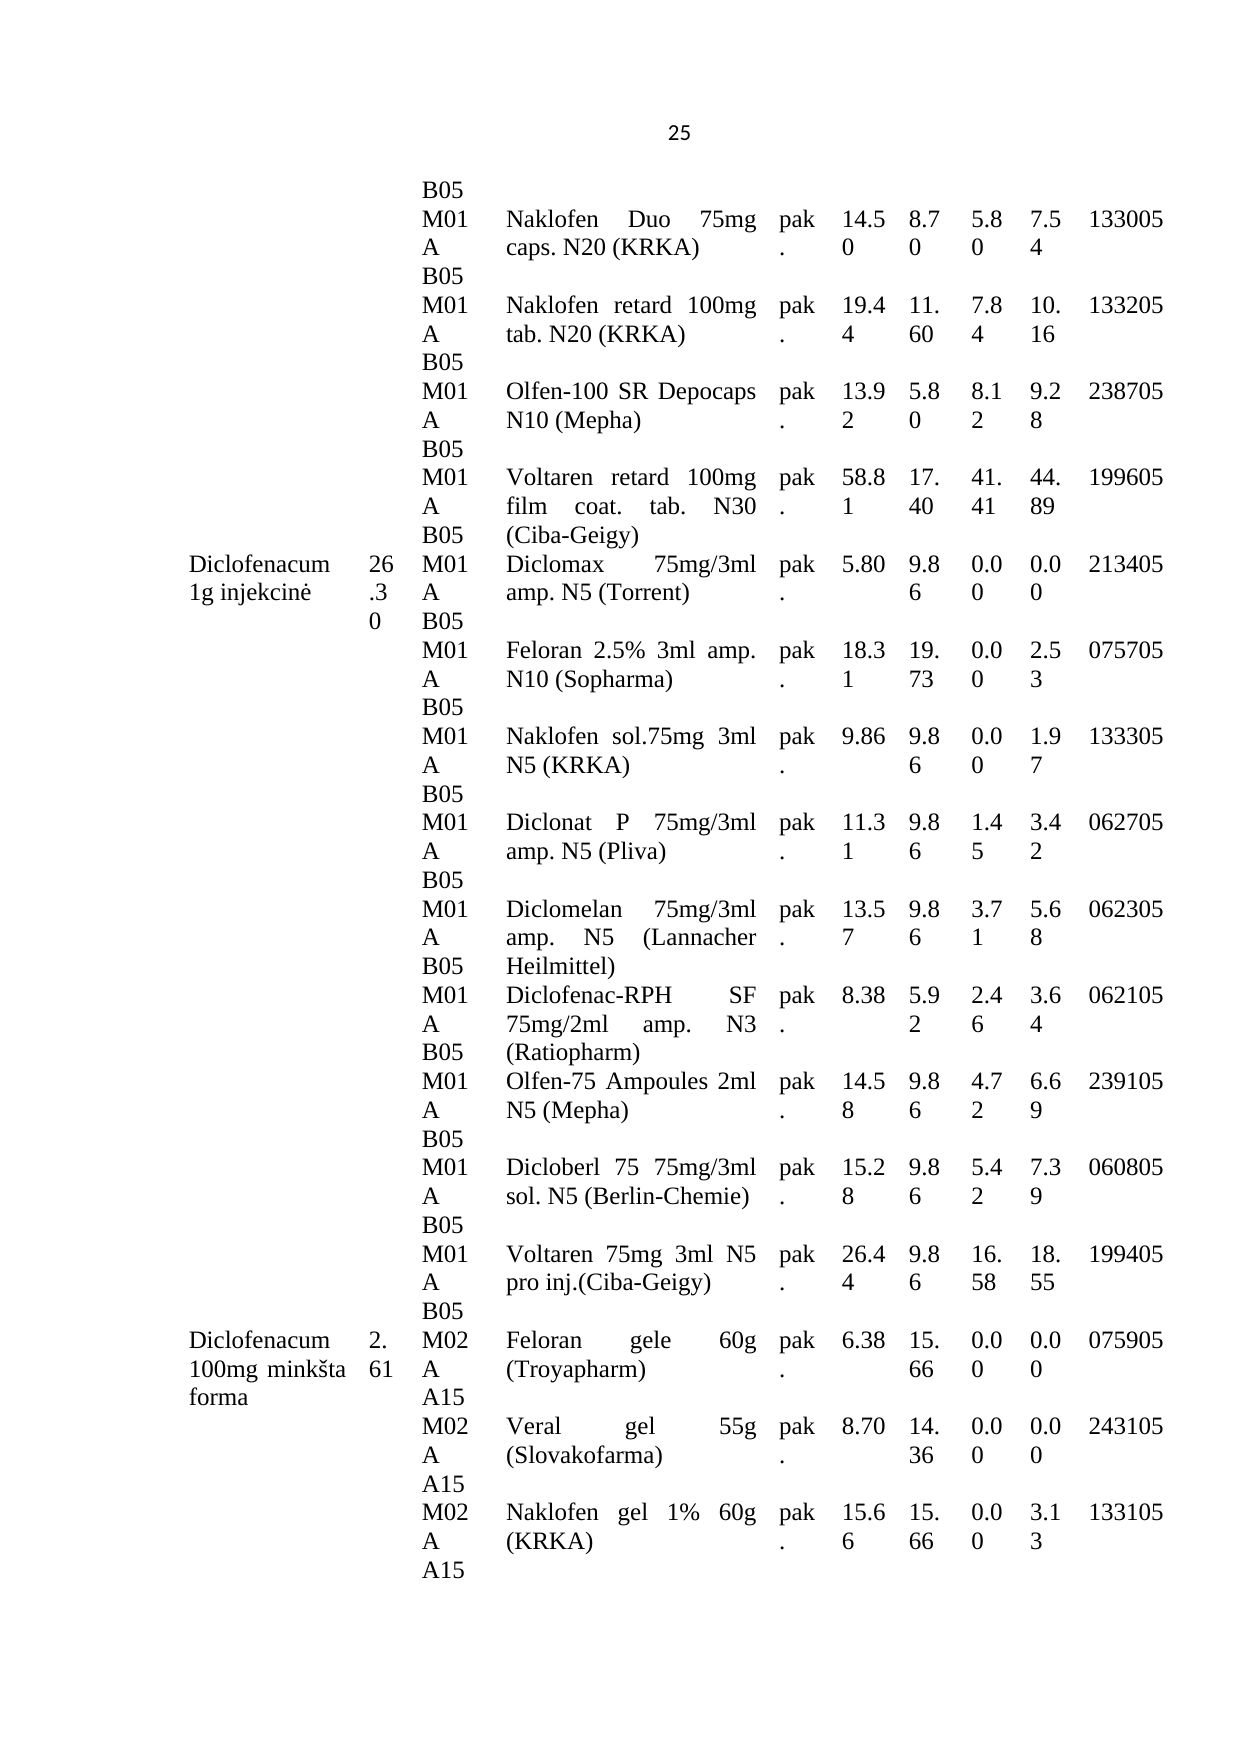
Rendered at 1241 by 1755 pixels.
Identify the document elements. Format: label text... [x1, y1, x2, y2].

table_cell 0.00 [960, 1325, 1018, 1411]
table_cell M01A B05 [410, 290, 494, 376]
table_cell Diclofenacum 1g injekcinė [177, 549, 357, 635]
table_cell 1.97 [1019, 721, 1077, 807]
table_cell [357, 1153, 410, 1239]
table_cell M01A B05 [410, 894, 494, 980]
table_cell 15.66 [830, 1498, 897, 1584]
table_cell 11.60 [897, 290, 960, 376]
table_cell M01A B05 [410, 808, 494, 894]
table_cell 133305 [1077, 721, 1181, 807]
table_cell Diclomelan 75mg/3ml amp. N5 (Lannacher Heilmittel) [495, 894, 768, 980]
table_cell B05 [410, 175, 494, 204]
table_cell 238705 [1077, 376, 1181, 462]
table_cell 13.92 [830, 376, 897, 462]
table_cell 2.46 [960, 980, 1018, 1066]
table_cell 3.64 [1019, 980, 1077, 1066]
table_cell pak. [768, 635, 830, 721]
table_cell Diclonat P 75mg/3ml amp. N5 (Pliva) [495, 808, 768, 894]
table_cell Voltaren retard 100mg film coat. tab. N30 (Ciba-Geigy) [495, 463, 768, 549]
table_cell [177, 721, 357, 807]
table_cell [768, 175, 830, 204]
table_cell 0.00 [1019, 1325, 1077, 1411]
table_cell 133105 [1077, 1498, 1181, 1584]
table_cell 9.86 [897, 894, 960, 980]
table_cell 060805 [1077, 1153, 1181, 1239]
table_cell M01A B05 [410, 1066, 494, 1152]
table_cell 15.66 [897, 1325, 960, 1411]
table_cell 19.44 [830, 290, 897, 376]
table_cell 5.92 [897, 980, 960, 1066]
table_cell [357, 376, 410, 462]
table_cell [495, 175, 768, 204]
table_cell 58.81 [830, 463, 897, 549]
table_cell 213405 [1077, 549, 1181, 635]
table_cell M01A B05 [410, 549, 494, 635]
table_cell [177, 1498, 357, 1584]
table_cell 8.38 [830, 980, 897, 1066]
table_cell 15.66 [897, 1498, 960, 1584]
table_cell [177, 290, 357, 376]
table_cell pak. [768, 1239, 830, 1325]
table_cell 9.86 [830, 721, 897, 807]
table_cell Naklofen Duo 75mg caps. N20 (KRKA) [495, 204, 768, 290]
table_cell 4.72 [960, 1066, 1018, 1152]
table_cell 199405 [1077, 1239, 1181, 1325]
table_cell 075905 [1077, 1325, 1181, 1411]
table_cell [830, 175, 897, 204]
table_cell Voltaren 75mg 3ml N5 pro inj.(Ciba-Geigy) [495, 1239, 768, 1325]
table_cell 5.68 [1019, 894, 1077, 980]
table_cell 0.00 [960, 635, 1018, 721]
table_cell [357, 1239, 410, 1325]
table_cell Olfen-100 SR Depocaps N10 (Mepha) [495, 376, 768, 462]
table_cell 0.00 [960, 1411, 1018, 1497]
table_cell 8.70 [830, 1411, 897, 1497]
table_cell 14.36 [897, 1411, 960, 1497]
table_cell 44.89 [1019, 463, 1077, 549]
table_cell pak. [768, 1153, 830, 1239]
table_cell [357, 463, 410, 549]
table_cell pak. [768, 1066, 830, 1152]
table_cell M01A B05 [410, 376, 494, 462]
table_cell Olfen-75 Ampoules 2ml N5 (Mepha) [495, 1066, 768, 1152]
table_cell [1077, 175, 1181, 204]
table_cell [177, 1153, 357, 1239]
table_cell 9.28 [1019, 376, 1077, 462]
table_cell Naklofen sol.75mg 3ml N5 (KRKA) [495, 721, 768, 807]
table_cell 18.55 [1019, 1239, 1077, 1325]
table_cell 075705 [1077, 635, 1181, 721]
table_cell [177, 1411, 357, 1497]
table_cell [177, 463, 357, 549]
table_cell M01A B05 [410, 463, 494, 549]
table_cell [177, 808, 357, 894]
table_cell 9.86 [897, 1153, 960, 1239]
table_cell pak. [768, 808, 830, 894]
table_cell [357, 635, 410, 721]
table_cell pak. [768, 463, 830, 549]
table_cell 7.84 [960, 290, 1018, 376]
table_cell 9.86 [897, 808, 960, 894]
table_cell 5.42 [960, 1153, 1018, 1239]
table_cell 199605 [1077, 463, 1181, 549]
table_cell 41.41 [960, 463, 1018, 549]
table_cell 133005 [1077, 204, 1181, 290]
table_cell pak. [768, 204, 830, 290]
table_cell 6.38 [830, 1325, 897, 1411]
table_cell 16.58 [960, 1239, 1018, 1325]
table_cell M01A B05 [410, 1239, 494, 1325]
table_cell 062305 [1077, 894, 1181, 980]
table_cell M02A A15 [410, 1411, 494, 1497]
table_cell 3.71 [960, 894, 1018, 980]
table_cell 8.12 [960, 376, 1018, 462]
table_cell [177, 376, 357, 462]
table_cell 0.00 [1019, 549, 1077, 635]
table_cell [357, 1498, 410, 1584]
table_cell M02A A15 [410, 1498, 494, 1584]
table_cell Diclofenacum 100mg minkšta forma [177, 1325, 357, 1411]
table_cell 243105 [1077, 1411, 1181, 1497]
table_cell Diclofenac-RPH SF 75mg/2ml amp. N3 (Ratiopharm) [495, 980, 768, 1066]
table_cell 133205 [1077, 290, 1181, 376]
table_cell 9.86 [897, 1239, 960, 1325]
table_cell 7.39 [1019, 1153, 1077, 1239]
table_cell [357, 808, 410, 894]
table_cell 13.57 [830, 894, 897, 980]
table_cell Feloran gele 60g (Troyapharm) [495, 1325, 768, 1411]
table_cell 14.50 [830, 204, 897, 290]
table_cell 0.00 [960, 721, 1018, 807]
table_cell 9.86 [897, 1066, 960, 1152]
table_cell 239105 [1077, 1066, 1181, 1152]
table_cell pak. [768, 1498, 830, 1584]
table_cell [177, 175, 357, 204]
table_cell Naklofen retard 100mg tab. N20 (KRKA) [495, 290, 768, 376]
table_cell 5.80 [897, 376, 960, 462]
table_cell [357, 721, 410, 807]
table_cell M01A B05 [410, 721, 494, 807]
table_cell 1.45 [960, 808, 1018, 894]
table_cell 062705 [1077, 808, 1181, 894]
table_cell pak. [768, 376, 830, 462]
table_cell 7.54 [1019, 204, 1077, 290]
table_cell 2.61 [357, 1325, 410, 1411]
table_cell [357, 980, 410, 1066]
table_cell [357, 1411, 410, 1497]
table_cell [177, 1239, 357, 1325]
table_cell pak. [768, 1411, 830, 1497]
table_cell pak. [768, 980, 830, 1066]
table_cell 5.80 [960, 204, 1018, 290]
table_cell 17.40 [897, 463, 960, 549]
table_cell 0.00 [960, 1498, 1018, 1584]
table_cell M01A B05 [410, 204, 494, 290]
table_cell Veral gel 55g (Slovakofarma) [495, 1411, 768, 1497]
table_cell [897, 175, 960, 204]
table_cell pak. [768, 1325, 830, 1411]
table_cell M02A A15 [410, 1325, 494, 1411]
table_cell Diclomax 75mg/3ml amp. N5 (Torrent) [495, 549, 768, 635]
table_cell M01A B05 [410, 635, 494, 721]
table_cell [960, 175, 1018, 204]
table_cell pak. [768, 721, 830, 807]
table_cell [357, 290, 410, 376]
table_cell Feloran 2.5% 3ml amp. N10 (Sopharma) [495, 635, 768, 721]
table_cell 6.69 [1019, 1066, 1077, 1152]
table_cell pak. [768, 549, 830, 635]
table_cell 2.53 [1019, 635, 1077, 721]
table_cell [1019, 175, 1077, 204]
table_cell 19.73 [897, 635, 960, 721]
table_cell 14.58 [830, 1066, 897, 1152]
table_cell 26.30 [357, 549, 410, 635]
table_cell 0.00 [1019, 1411, 1077, 1497]
table_cell 26.44 [830, 1239, 897, 1325]
table_cell pak. [768, 894, 830, 980]
table_cell 11.31 [830, 808, 897, 894]
table_cell 15.28 [830, 1153, 897, 1239]
table_cell M01A B05 [410, 980, 494, 1066]
table_cell 3.13 [1019, 1498, 1077, 1584]
table_cell [177, 635, 357, 721]
table_cell 5.80 [830, 549, 897, 635]
table_cell [357, 175, 410, 204]
table_cell 8.70 [897, 204, 960, 290]
table_cell M01A B05 [410, 1153, 494, 1239]
table_cell 9.86 [897, 721, 960, 807]
table_cell 0.00 [960, 549, 1018, 635]
table_cell 18.31 [830, 635, 897, 721]
table_cell [177, 204, 357, 290]
table_cell pak. [768, 290, 830, 376]
table_cell [357, 894, 410, 980]
table_cell 9.86 [897, 549, 960, 635]
table_cell Dicloberl 75 75mg/3ml sol. N5 (Berlin-Chemie) [495, 1153, 768, 1239]
table_cell 3.42 [1019, 808, 1077, 894]
table_cell [357, 204, 410, 290]
table_cell [177, 894, 357, 980]
table_cell Naklofen gel 1% 60g (KRKA) [495, 1498, 768, 1584]
table_cell [177, 980, 357, 1066]
table_cell 062105 [1077, 980, 1181, 1066]
table_cell [177, 1066, 357, 1152]
table_cell 10.16 [1019, 290, 1077, 376]
table_cell [357, 1066, 410, 1152]
